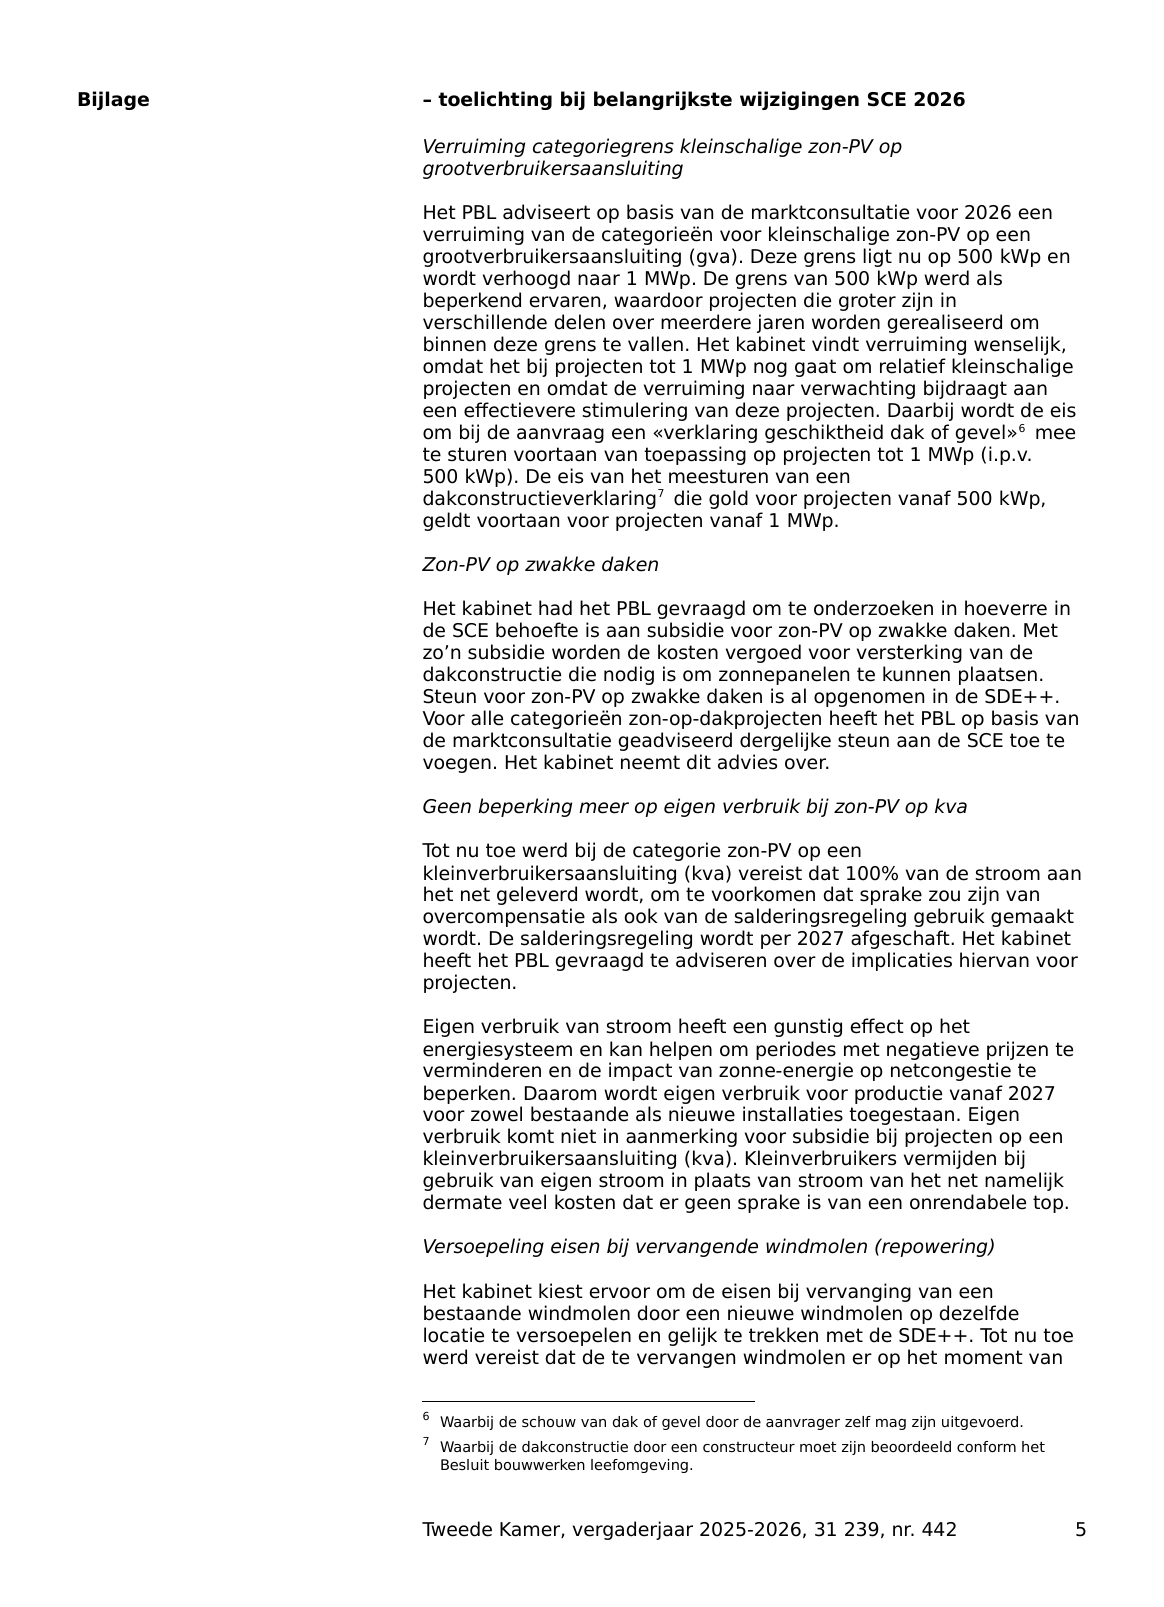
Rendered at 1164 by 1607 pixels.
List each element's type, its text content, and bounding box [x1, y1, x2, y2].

subtitle Versoepeling eisen bij vervangende windmolen (repowering) [422, 1236, 1087, 1258]
text Waarbij de schouw van dak of gevel door de aanvrager zelf mag zijn uitgevoerd. [422, 1410, 1087, 1432]
text Tot nu toe werd bij de categorie zon-PV op een kleinverbruikersaansluiting (kva) vereist dat 100% van de stroom aan het net geleverd wordt, om te voorkomen dat sprake zou zijn van overcompensatie als ook van de salderingsregeling gebruik gemaakt wordt. De salderingsregeling wordt per 2027 afgeschaft. Het kabinet heeft het PBL gevraagd te adviseren over de implicaties hiervan voor projecten. [422, 840, 1087, 994]
text Het kabinet kiest ervoor om de eisen bij vervanging van een bestaande windmolen door een nieuwe windmolen op dezelfde locatie te versoepelen en gelijk te trekken met de SDE++. Tot nu toe werd vereist dat de te vervangen windmolen er op het moment van [422, 1281, 1087, 1368]
text Het kabinet had het PBL gevraagd om te onderzoeken in hoeverre in de SCE behoefte is aan subsidie voor zon-PV op zwakke daken. Met zo’n subsidie worden de kosten vergoed voor versterking van de dakconstructie die nodig is om zonnepanelen te kunnen plaatsen. Steun voor zon-PV op zwakke daken is al opgenomen in de SDE++. Voor alle categorieën zon-op-dakprojecten heeft het PBL op basis van de marktconsultatie geadviseerd dergelijke steun aan de SCE toe te voegen. Het kabinet neemt dit advies over. [422, 598, 1087, 774]
text Waarbij de dakconstructie door een constructeur moet zijn beoordeeld conform het Besluit bouwwerken leefomgeving. [422, 1435, 1087, 1474]
text Eigen verbruik van stroom heeft een gunstig effect op het energiesysteem en kan helpen om periodes met negatieve prijzen te verminderen en de impact van zonne-energie op netcongestie te beperken. Daarom wordt eigen verbruik voor productie vanaf 2027 voor zowel bestaande als nieuwe installaties toegestaan. Eigen verbruik komt niet in aanmerking voor subsidie bij projecten op een kleinverbruikersaansluiting (kva). Kleinverbruikers vermijden bij gebruik van eigen stroom in plaats van stroom van het net namelijk dermate veel kosten dat er geen sprake is van een onrendabele top. [422, 1016, 1087, 1214]
text Het PBL adviseert op basis van de marktconsultatie voor 2026 een verruiming van de categorieën voor kleinschalige zon-PV op een grootverbruikersaansluiting (gva). Deze grens ligt nu op 500 kWp en wordt verhoogd naar 1 MWp. De grens van 500 kWp werd als beperkend ervaren, waardoor projecten die groter zijn in verschillende delen over meerdere jaren worden gerealiseerd om binnen deze grens te vallen. Het kabinet vindt verruiming wenselijk, omdat het bij projecten tot 1 MWp nog gaat om relatief kleinschalige projecten en omdat de verruiming naar verwachting bijdraagt aan een effectievere stimulering van deze projecten. Daarbij wordt de eis om bij de aanvraag een «verklaring geschiktheid dak of gevel» mee te sturen voortaan van toepassing op projecten tot 1 MWp (i.p.v. 500 kWp). De eis van het meesturen van een dakconstructieverklaring die gold voor projecten vanaf 500 kWp, geldt voortaan voor projecten vanaf 1 MWp. [422, 202, 1087, 532]
subtitle Geen beperking meer op eigen verbruik bij zon-PV op kva [422, 796, 1087, 818]
subtitle Verruiming categoriegrens kleinschalige zon-PV op grootverbruikersaansluiting [422, 136, 1087, 180]
subtitle Bijlage – toelichting bij belangrijkste wijzigingen SCE 2026 [77, 89, 1087, 111]
subtitle Zon-PV op zwakke daken [422, 554, 1087, 576]
